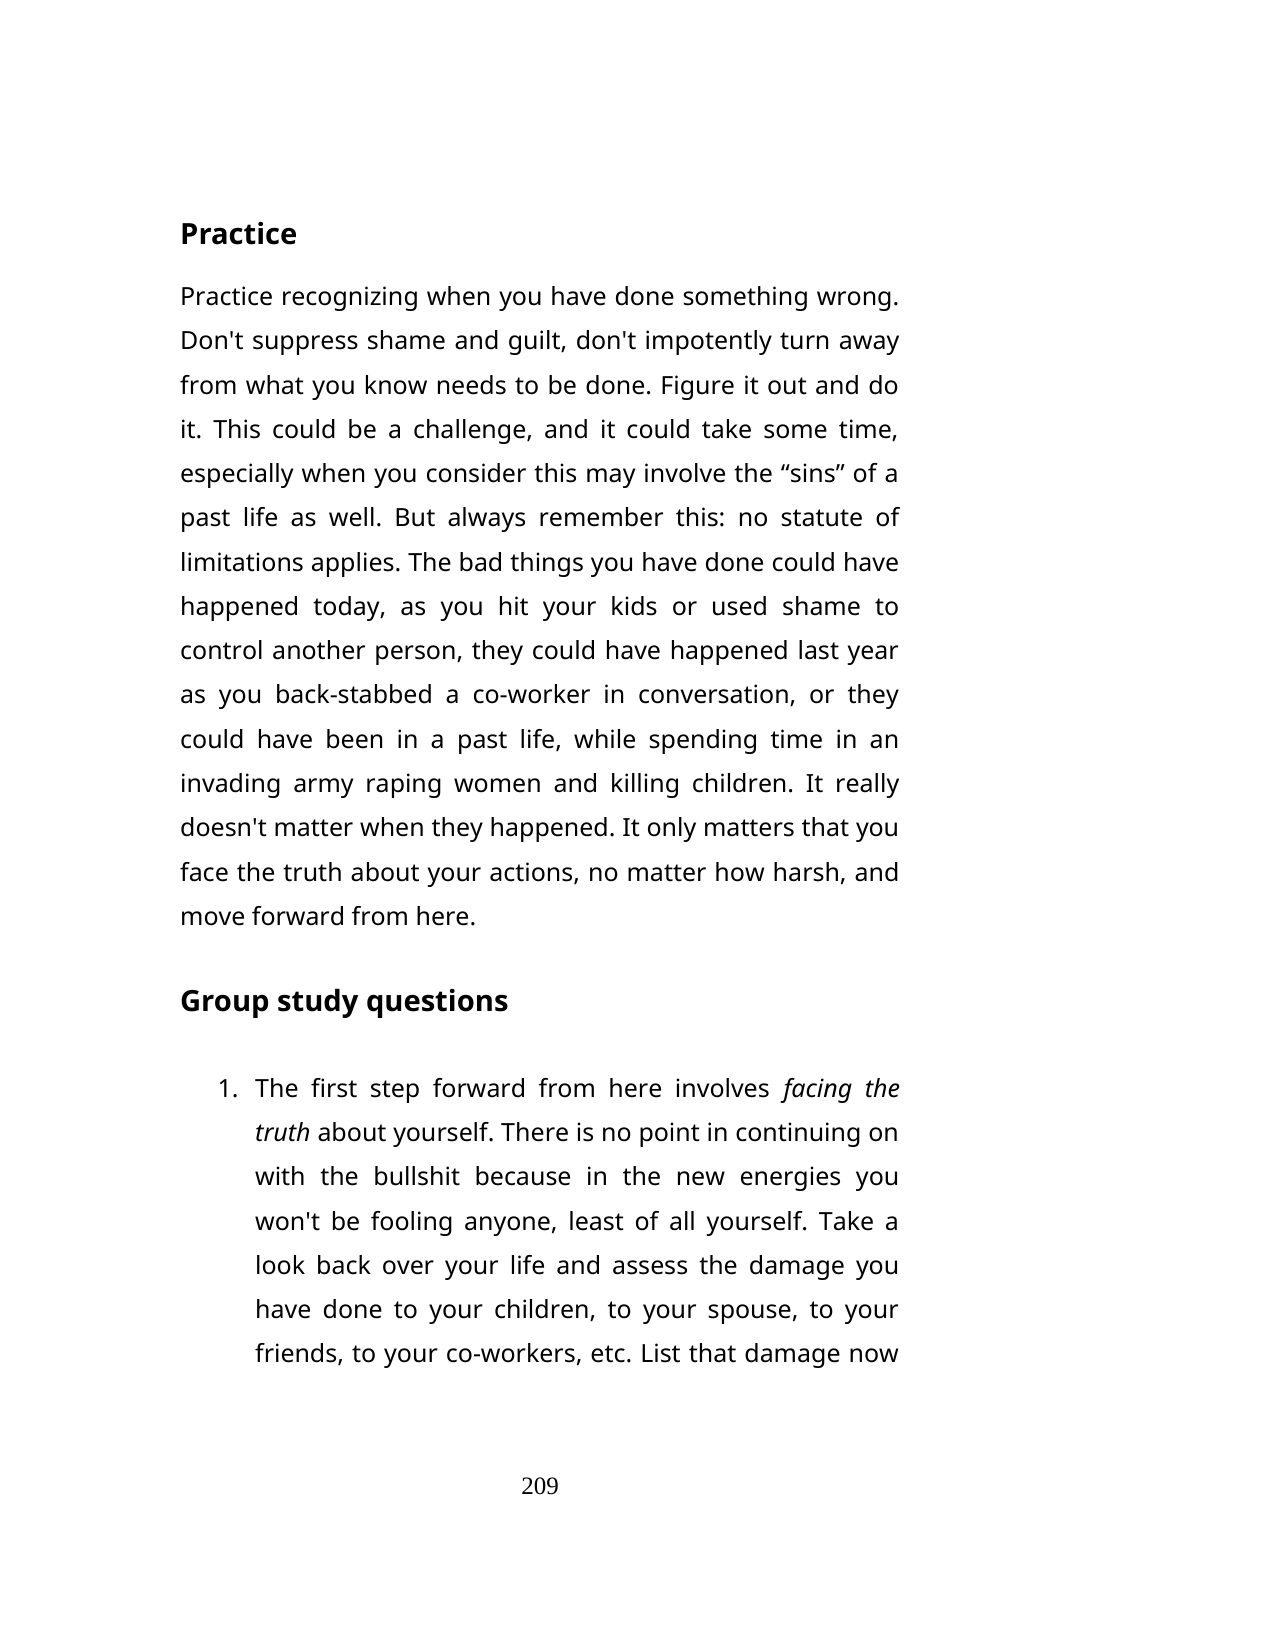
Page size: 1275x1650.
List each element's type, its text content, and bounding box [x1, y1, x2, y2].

subtitle Practice [180, 213, 900, 253]
list The first step forward from here involves facing the truth about yourself. There is no point in continuing on with the bullshit because in the new energies you won't be fooling anyone, least of all yourself. Take a look back over your life and assess the damage you have done to your children, to your spouse, to your friends, to your co-workers, etc. List that damage now [217, 1071, 900, 1370]
subtitle Group study questions [180, 980, 900, 1020]
text Practice recognizing when you have done something wrong. Don't suppress shame and guilt, don't impotently turn away from what you know needs to be done. Figure it out and do it. This could be a challenge, and it could take some time, especially when you consider this may involve the “sins” of a past life as well. But always remember this: no statute of limitations applies. The bad things you have done could have happened today, as you hit your kids or used shame to control another person, they could have happened last year as you back-stabbed a co-worker in conversation, or they could have been in a past life, while spending time in an invading army raping women and killing children. It really doesn't matter when they happened. It only matters that you face the truth about your actions, no matter how harsh, and move forward from here. [180, 279, 900, 933]
